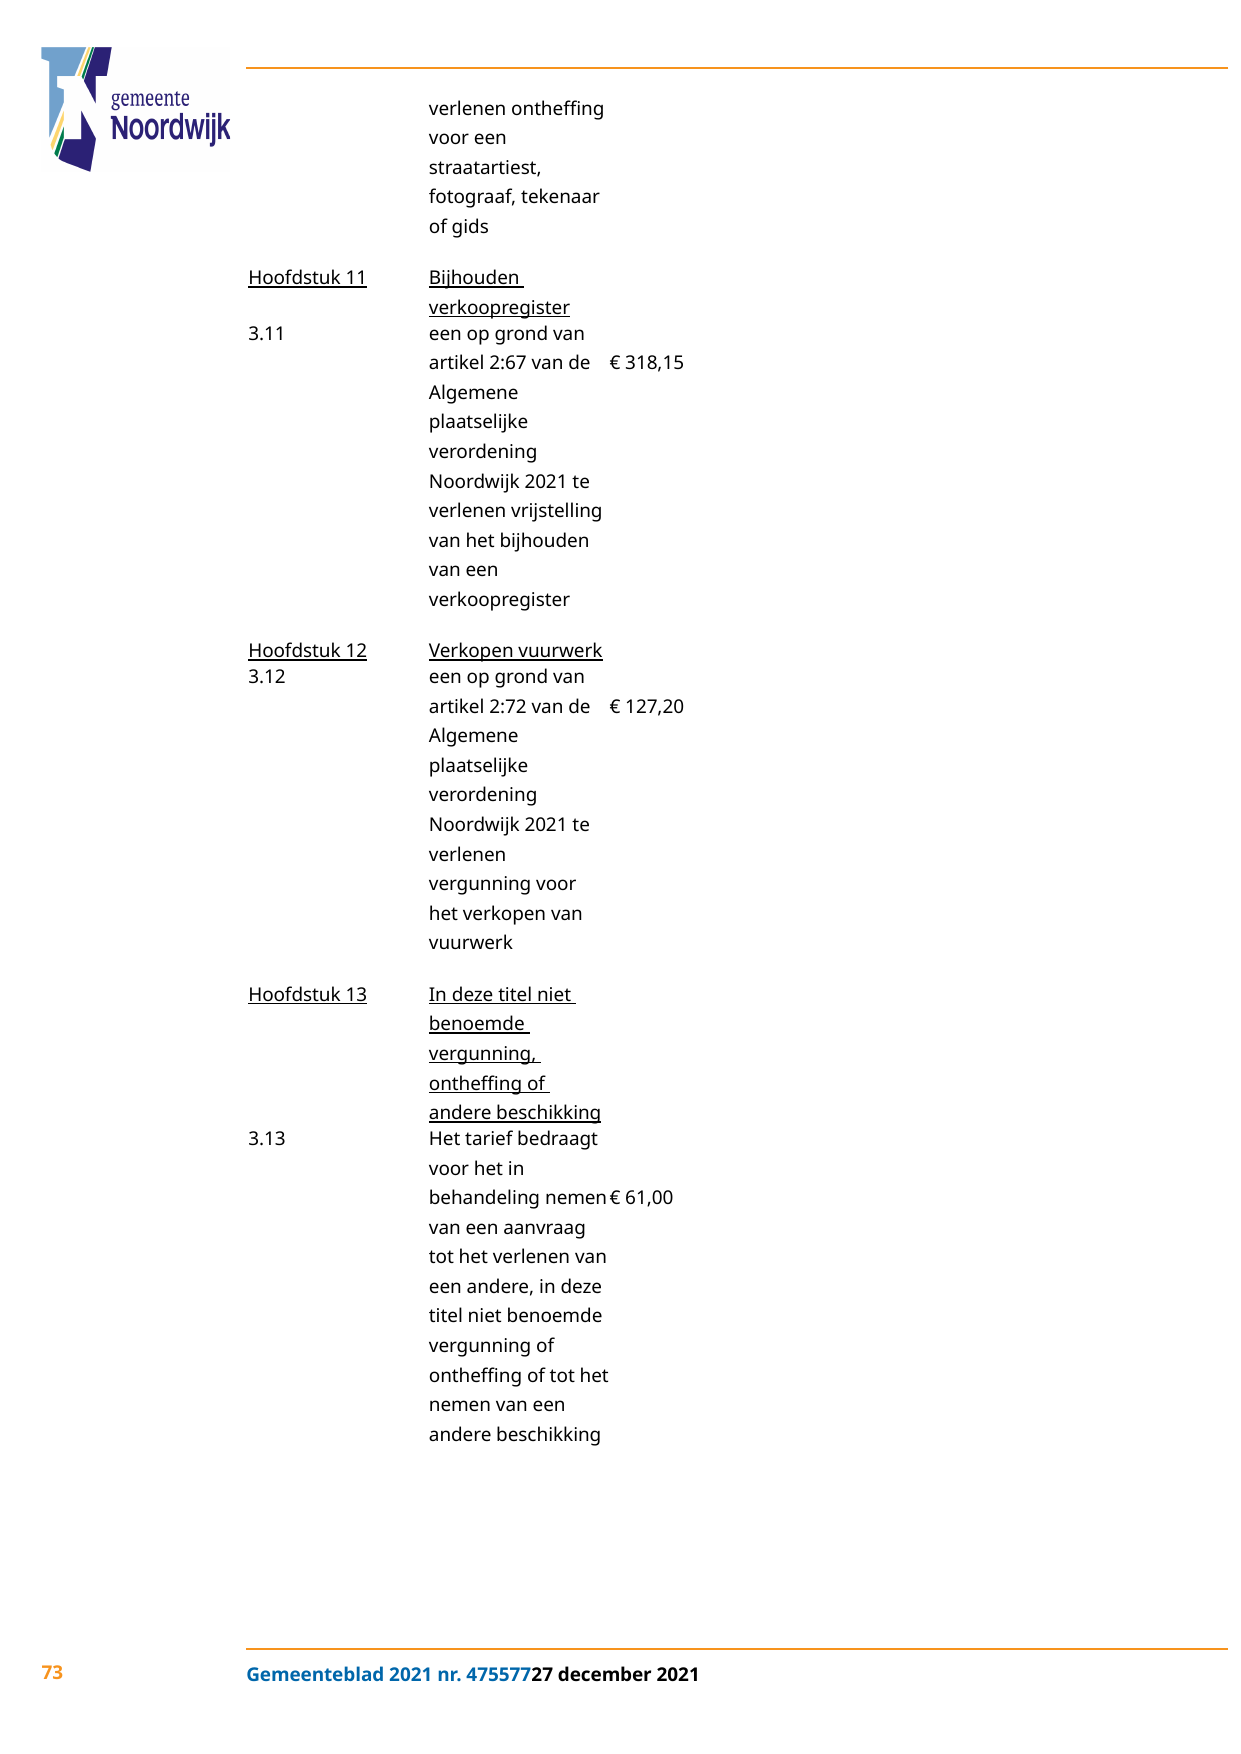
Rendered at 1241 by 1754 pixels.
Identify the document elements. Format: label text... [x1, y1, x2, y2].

picture [41, 47, 231, 172]
table_cell Hoofdstuk 12 [248, 638, 429, 663]
table_cell [971, 981, 1152, 1125]
table_cell [971, 612, 1152, 638]
table_cell Bijhouden verkoopregister [429, 265, 609, 320]
table_cell € 61,00 [609, 1125, 971, 1447]
table_cell Verkopen vuurwerk [429, 638, 609, 663]
table_cell [971, 320, 1152, 612]
table_cell [971, 265, 1152, 320]
table_cell [609, 95, 971, 239]
table_cell [429, 239, 609, 264]
table_cell [609, 265, 971, 320]
table_cell € 127,20 [609, 663, 971, 955]
table_cell [248, 95, 429, 239]
table_cell [609, 239, 971, 264]
table_cell [429, 612, 609, 638]
table_cell [971, 95, 1152, 239]
table_cell [248, 955, 429, 981]
table_cell [971, 638, 1152, 663]
table_cell [609, 955, 971, 981]
table_cell Hoofdstuk 13 [248, 981, 429, 1125]
table_cell [429, 955, 609, 981]
table_cell verlenen ontheffing voor een straatartiest, fotograaf, tekenaar of gids [429, 95, 609, 239]
table_cell In deze titel niet benoemde vergunning, ontheffing of andere beschikking [429, 981, 609, 1125]
table_cell Hoofdstuk 11 [248, 265, 429, 320]
table_cell Het tarief bedraagt voor het in behandeling nemen van een aanvraag tot het verlenen van een andere, in deze titel niet benoemde vergunning of ontheffing of tot het nemen van een andere beschikking [429, 1125, 609, 1447]
table_cell [248, 1447, 1152, 1472]
table_cell [609, 612, 971, 638]
table_cell [248, 239, 429, 264]
table_cell 3.11 [248, 320, 429, 612]
table_cell [971, 663, 1152, 955]
table_cell 3.13 [248, 1125, 429, 1447]
table_cell [609, 981, 971, 1125]
table_cell 3.12 [248, 663, 429, 955]
table_cell [971, 955, 1152, 981]
table_cell [248, 612, 429, 638]
table_cell [971, 1125, 1152, 1447]
table_cell [609, 638, 971, 663]
table_cell [971, 239, 1152, 264]
table_cell een op grond van artikel 2:72 van de Algemene plaatselijke verordening Noordwijk 2021 te verlenen vergunning voor het verkopen van vuurwerk [429, 663, 609, 955]
table_cell € 318,15 [609, 320, 971, 612]
table_cell een op grond van artikel 2:67 van de Algemene plaatselijke verordening Noordwijk 2021 te verlenen vrijstelling van het bijhouden van een verkoopregister [429, 320, 609, 612]
